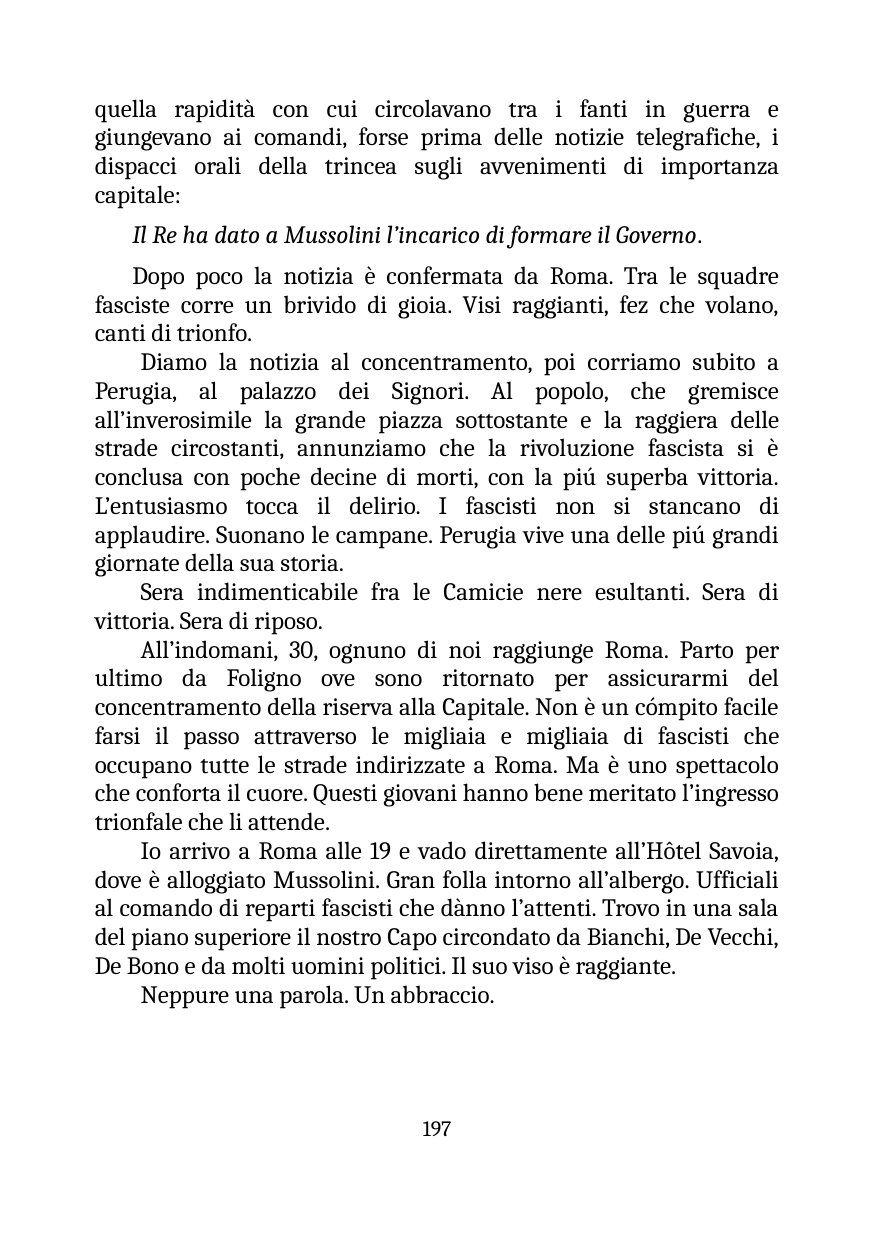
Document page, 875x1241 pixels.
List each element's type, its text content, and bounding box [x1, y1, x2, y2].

text Il Re ha dato a Mussolini l’incarico di formare il Governo. [94, 221, 779, 250]
text Dopo poco la notizia è confermata da Roma. Tra le squadre fasciste corre un brivido di gioia. Visi raggianti, fez che volano, canti di trionfo. [94, 262, 779, 348]
text Sera indimenticabile fra le Camicie nere esultanti. Sera di vittoria. Sera di riposo. [94, 578, 779, 636]
text Diamo la notizia al concentramento, poi corriamo subito a Perugia, al palazzo dei Signori. Al popolo, che gremisce all’inverosimile la grande piazza sottostante e la raggiera delle strade circostanti, annunziamo che la rivoluzione fascista si è conclusa con poche decine di morti, con la piú superba vittoria. L’entusiasmo tocca il delirio. I fascisti non si stancano di applaudire. Suonano le campane. Perugia vive una delle piú grandi giornate della sua storia. [94, 348, 779, 578]
text All’indomani, 30, ognuno di noi raggiunge Roma. Parto per ultimo da Foligno ove sono ritornato per assicurarmi del concentramento della riserva alla Capitale. Non è un cómpito facile farsi il passo attraverso le migliaia e migliaia di fascisti che occupano tutte le strade indirizzate a Roma. Ma è uno spettacolo che conforta il cuore. Questi giovani hanno bene meritato l’ingresso trionfale che li attende. [94, 636, 779, 837]
text quella rapidità con cui circolavano tra i fanti in guerra e giungevano ai comandi, forse prima delle notizie telegrafiche, i dispacci orali della trincea sugli avvenimenti di importanza capitale: [94, 94, 779, 209]
text Neppure una parola. Un abbraccio. [94, 981, 779, 1009]
text Io arrivo a Roma alle 19 e vado direttamente all’Hôtel Savoia, dove è alloggiato Mussolini. Gran folla intorno all’albergo. Ufficiali al comando di reparti fascisti che dànno l’attenti. Trovo in una sala del piano superiore il nostro Capo circondato da Bianchi, De Vecchi, De Bono e da molti uomini politici. Il suo viso è raggiante. [94, 837, 779, 981]
